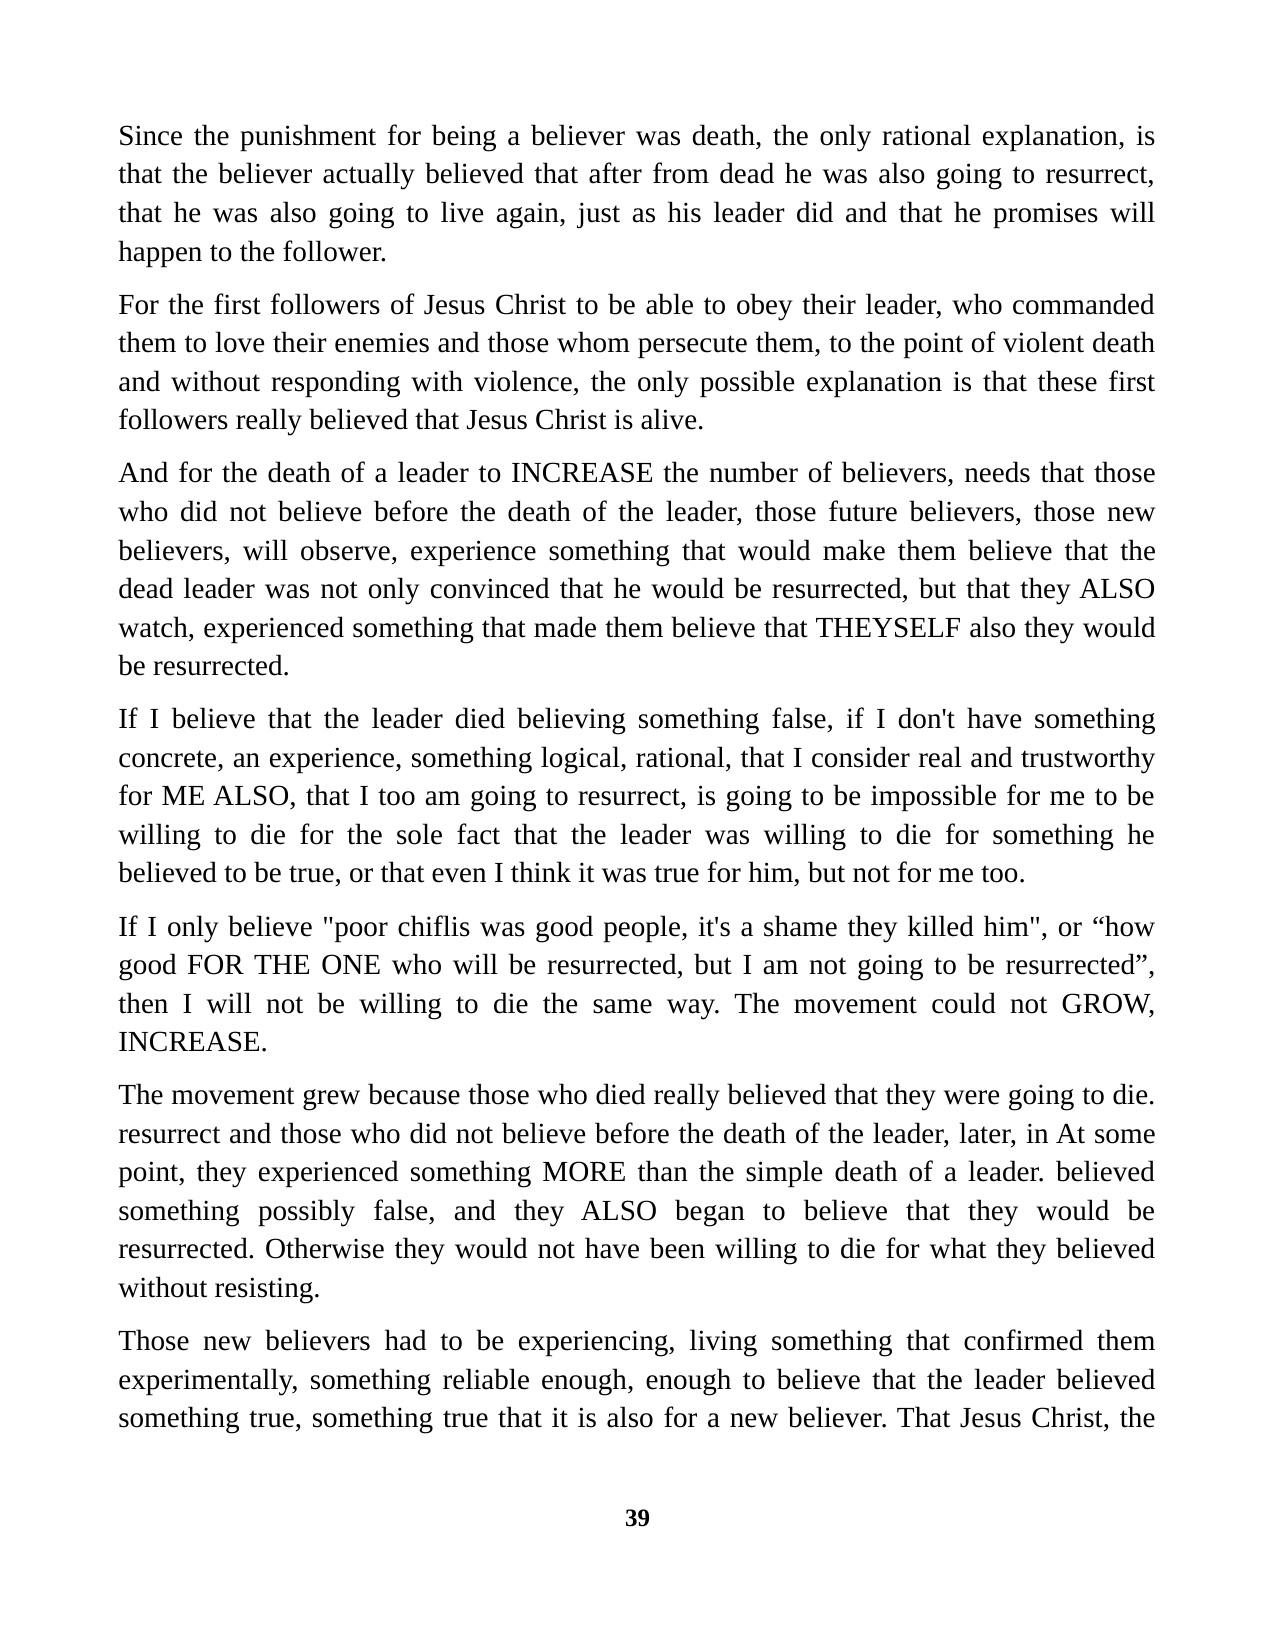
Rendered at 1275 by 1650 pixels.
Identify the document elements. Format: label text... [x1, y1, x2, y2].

text For the first followers of Jesus Christ to be able to obey their leader, who commanded them to love their enemies and those whom persecute them, to the point of violent death and without responding with violence, the only possible explanation is that these first followers really believed that Jesus Christ is alive. [118, 287, 1157, 436]
text If I only believe "poor chiflis was good people, it's a shame they killed him", or “how good FOR THE ONE who will be resurrected, but I am not going to be resurrected”, then I will not be willing to die the same way. The movement could not GROW, INCREASE. [118, 909, 1157, 1058]
text Since the punishment for being a believer was death, the only rational explanation, is that the believer actually believed that after from dead he was also going to resurrect, that he was also going to live again, just as his leader did and that he promises will happen to the follower. [118, 118, 1157, 267]
text Those new believers had to be experiencing, living something that confirmed them experimentally, something reliable enough, enough to believe that the leader believed something true, something true that it is also for a new believer. That Jesus Christ, the [118, 1323, 1157, 1434]
text And for the death of a leader to INCREASE the number of believers, needs that those who did not believe before the death of the leader, those future believers, those new believers, will observe, experience something that would make them believe that the dead leader was not only convinced that he would be resurrected, but that they ALSO watch, experienced something that made them believe that THEYSELF also they would be resurrected. [118, 456, 1157, 682]
text If I believe that the leader died believing something false, if I don't have something concrete, an experience, something logical, rational, that I consider real and trustworthy for ME ALSO, that I too am going to resurrect, is going to be impossible for me to be willing to die for the sole fact that the leader was willing to die for something he believed to be true, or that even I think it was true for him, but not for me too. [118, 701, 1157, 889]
text The movement grew because those who died really believed that they were going to die. resurrect and those who did not believe before the death of the leader, later, in At some point, they experienced something MORE than the simple death of a leader. believed something possibly false, and they ALSO began to believe that they would be resurrected. Otherwise they would not have been willing to die for what they believed without resisting. [118, 1077, 1157, 1304]
